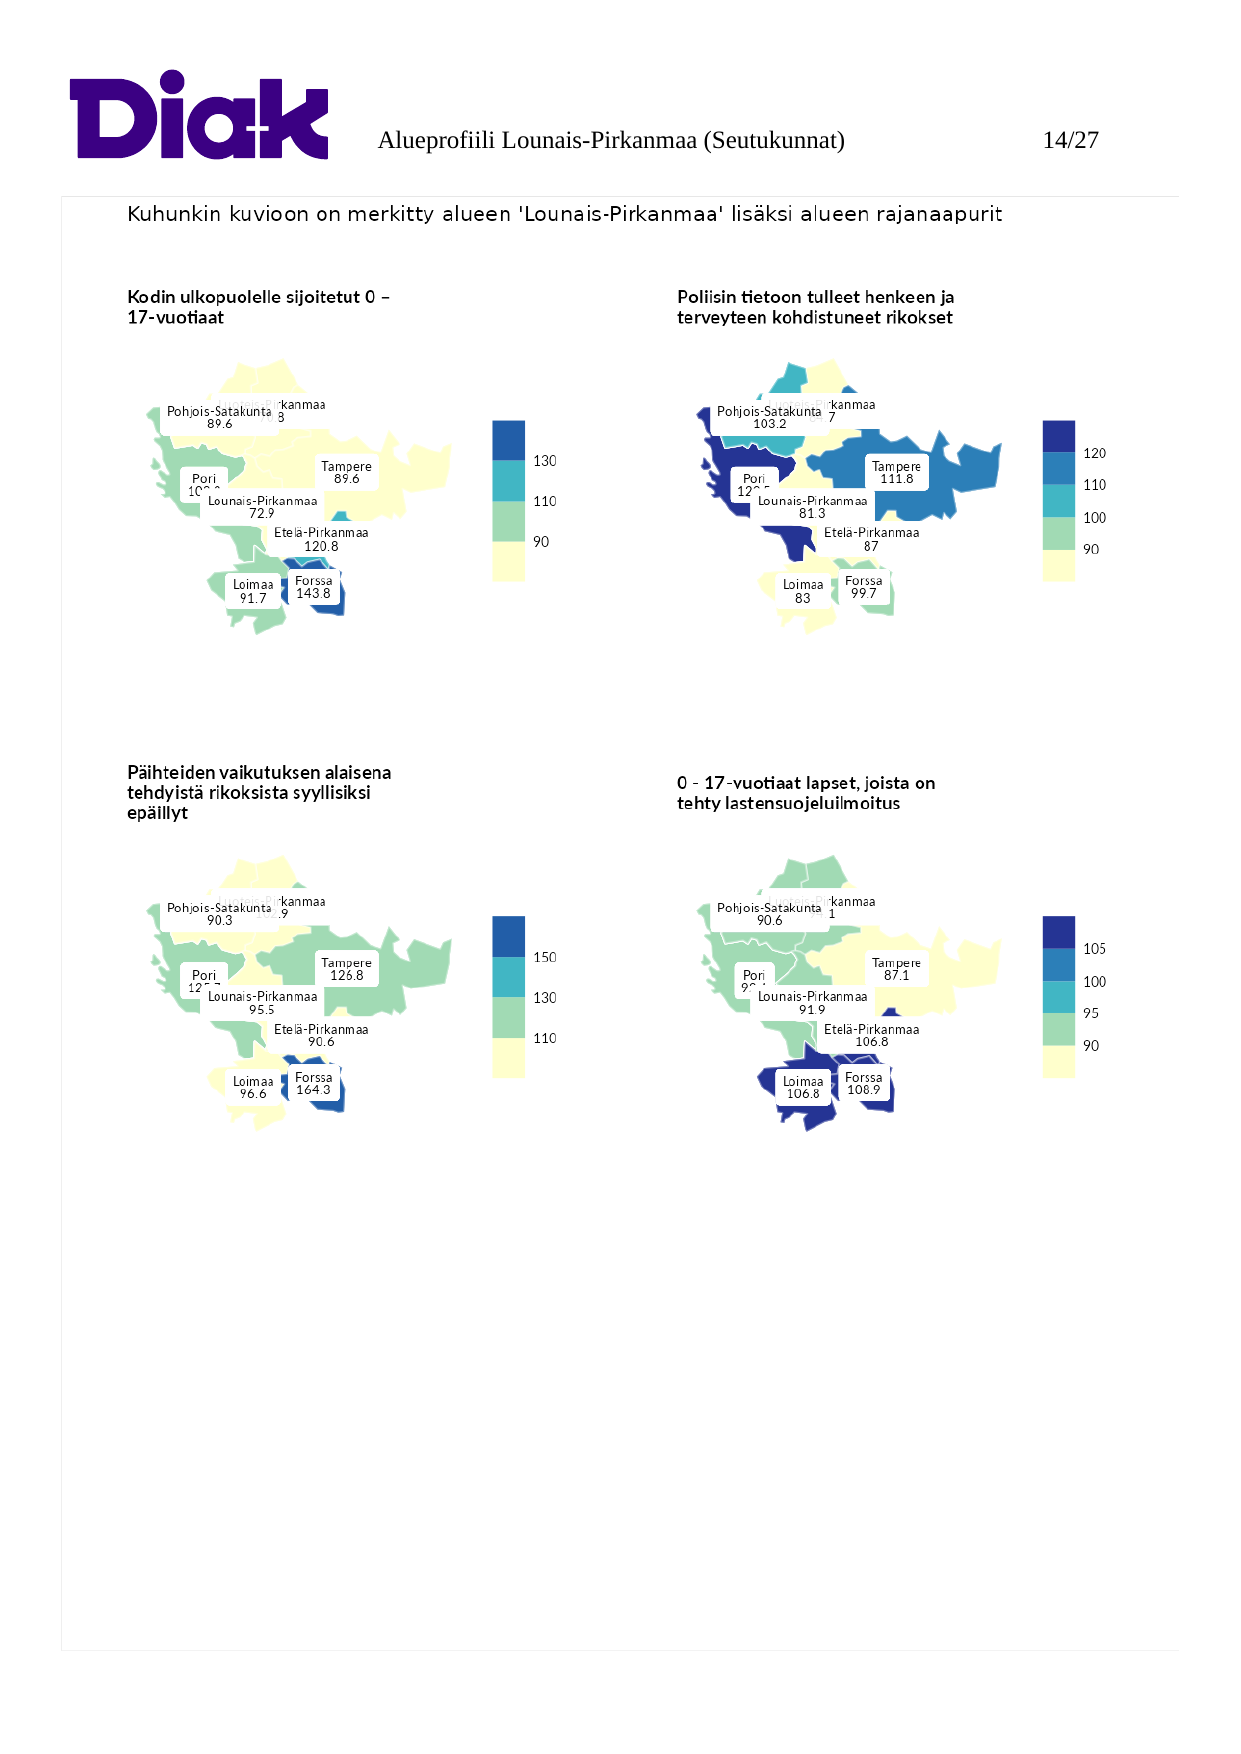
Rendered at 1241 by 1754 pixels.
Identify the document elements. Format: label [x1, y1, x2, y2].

picture [61, 196, 1179, 1651]
